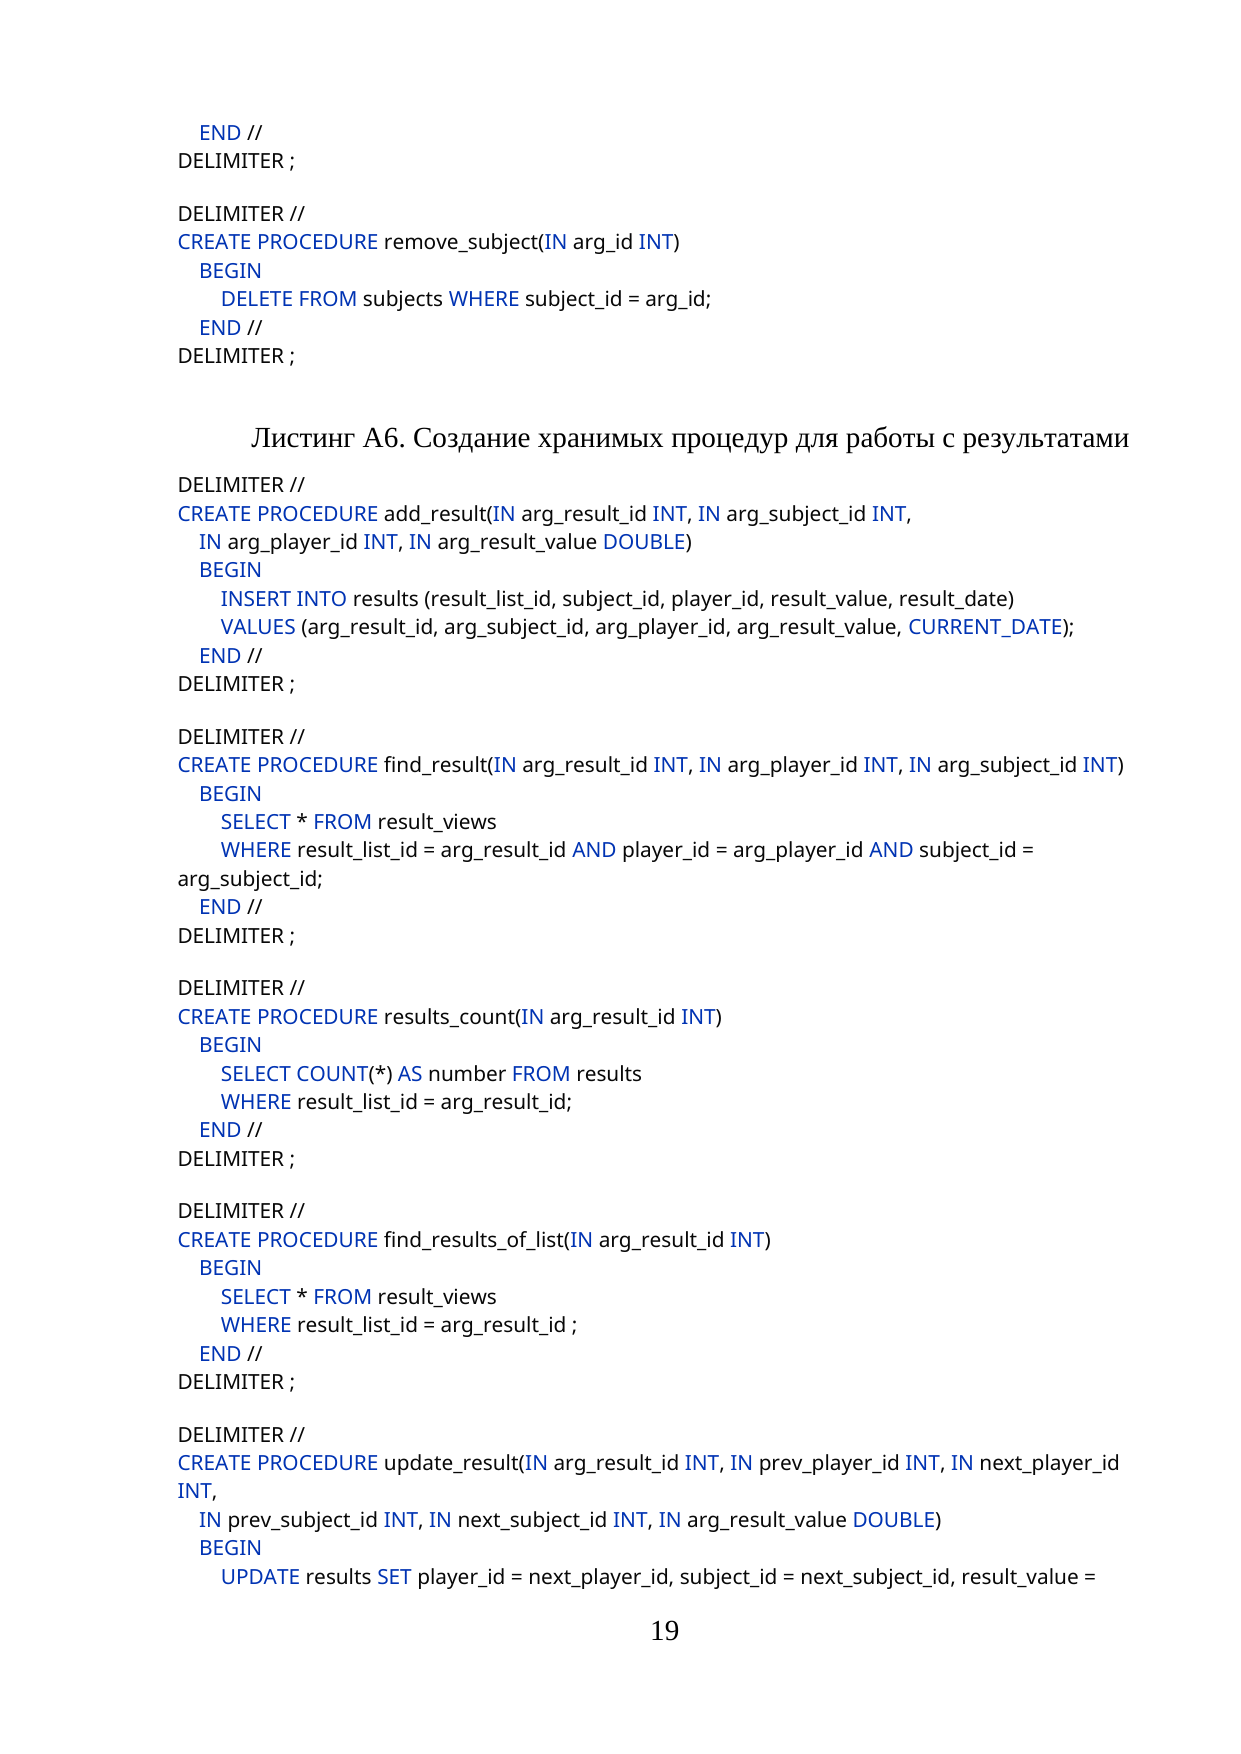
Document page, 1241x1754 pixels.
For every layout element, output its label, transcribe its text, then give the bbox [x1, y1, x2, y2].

text DELIMITER // CREATE PROCEDURE add_result(IN arg_result_id INT, IN arg_subject_id INT, IN arg_player_id INT, IN arg_result_value DOUBLE) BEGIN INSERT INTO results (result_list_id, subject_id, player_id, result_value, result_date) VALUES (arg_result_id, arg_subject_id, arg_player_id, arg_result_value, CURRENT_DATE); END // DELIMITER ; DELIMITER // CREATE PROCEDURE find_result(IN arg_result_id INT, IN arg_player_id INT, IN arg_subject_id INT) BEGIN SELECT * FROM result_views WHERE result_list_id = arg_result_id AND player_id = arg_player_id AND subject_id = arg_subject_id; END // DELIMITER ; DELIMITER // CREATE PROCEDURE results_count(IN arg_result_id INT) BEGIN SELECT COUNT(*) AS number FROM results WHERE result_list_id = arg_result_id; END // DELIMITER ; DELIMITER // CREATE PROCEDURE find_results_of_list(IN arg_result_id INT) BEGIN SELECT * FROM result_views WHERE result_list_id = arg_result_id ; END // DELIMITER ; DELIMITER // CREATE PROCEDURE update_result(IN arg_result_id INT, IN prev_player_id INT, IN next_player_id INT, IN prev_subject_id INT, IN next_subject_id INT, IN arg_result_value DOUBLE) BEGIN UPDATE results SET player_id = next_player_id, subject_id = next_subject_id, result_value = [177, 470, 1152, 1590]
list Листинг A6. Создание хранимых процедур для работы с результатами [177, 420, 1152, 453]
text END // DELIMITER ; DELIMITER // CREATE PROCEDURE remove_subject(IN arg_id INT) BEGIN DELETE FROM subjects WHERE subject_id = arg_id; END // DELIMITER ; [177, 118, 1152, 370]
